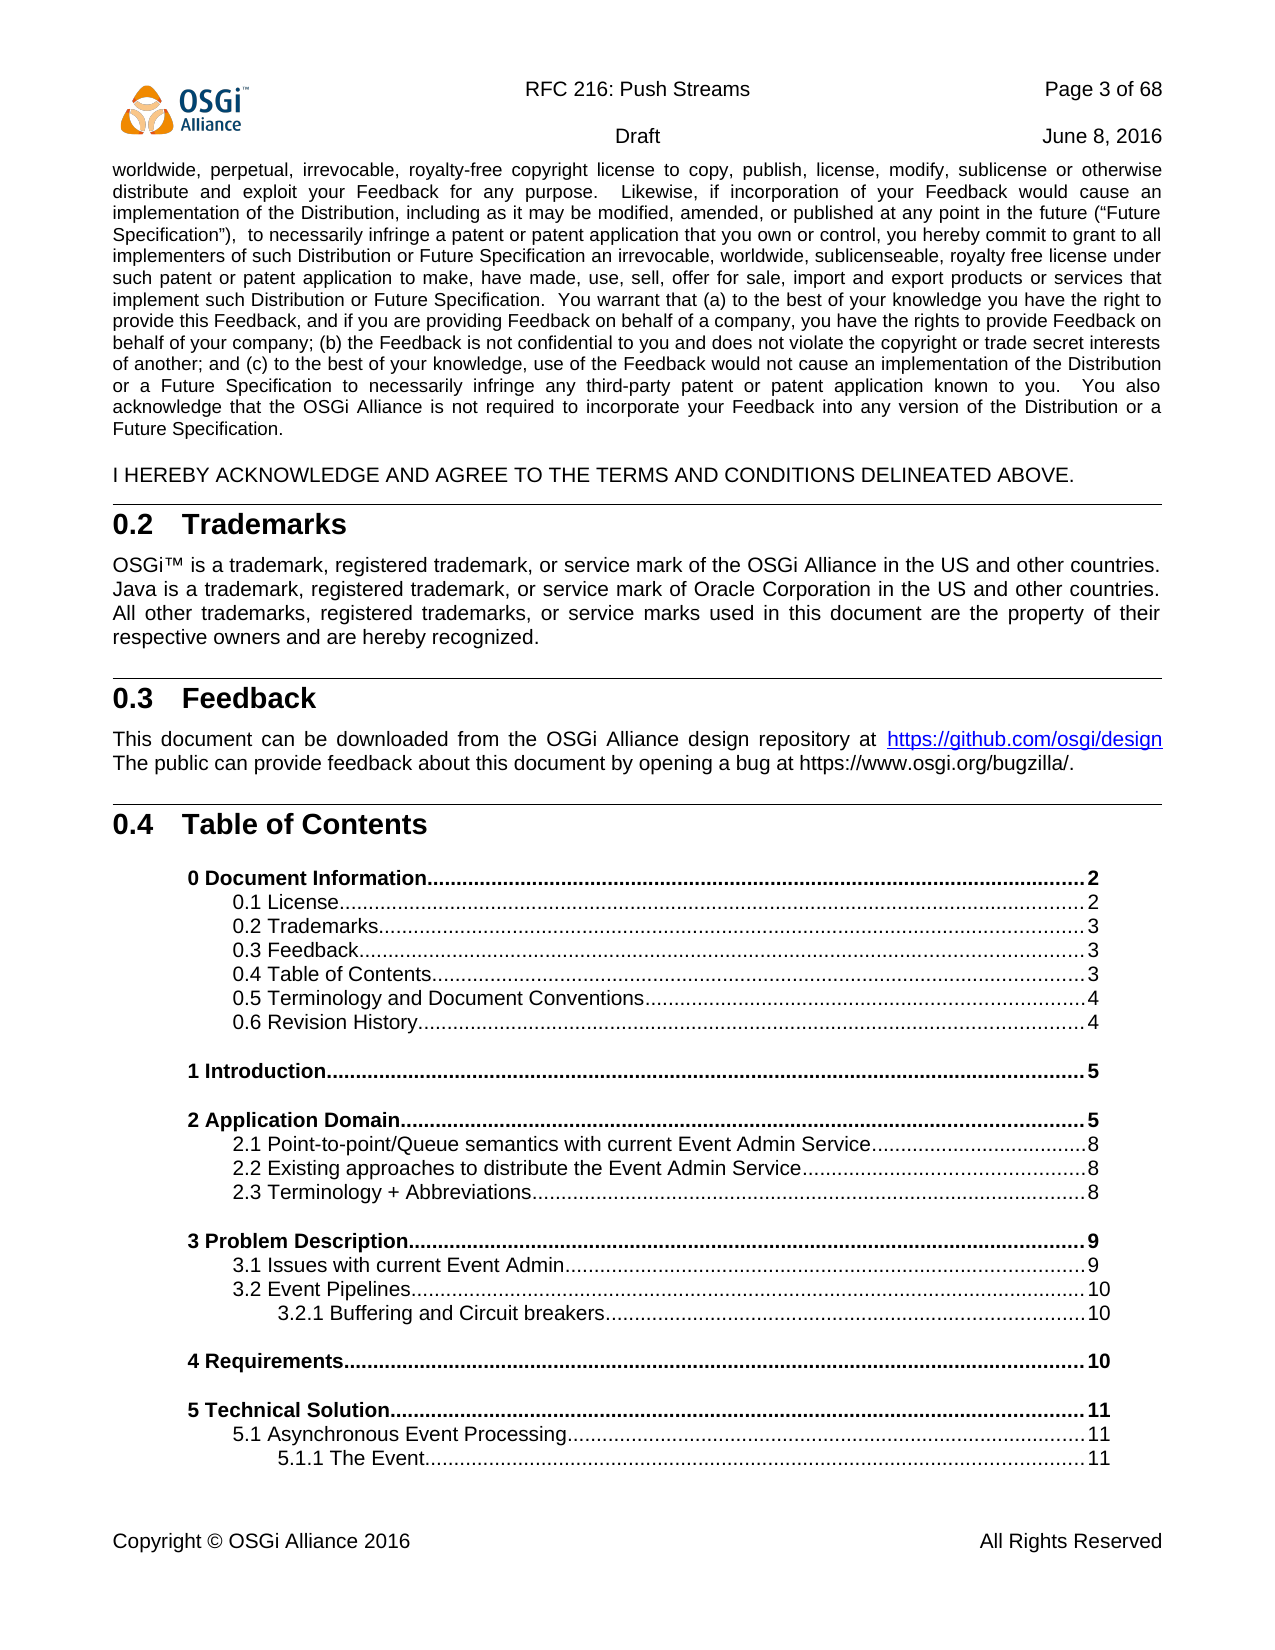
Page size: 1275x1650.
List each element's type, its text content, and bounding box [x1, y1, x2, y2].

text 0.2 Trademarks 3 [232, 914, 1162, 938]
text 0.3 Feedback 3 [232, 938, 1162, 962]
text 3.2.1 Buffering and Circuit breakers 10 [277, 1300, 1162, 1324]
text 3 Problem Description 9 [187, 1228, 1162, 1252]
text worldwide, perpetual, irrevocable, royalty-free copyright license to copy, publish, license, modify, sublicense or otherwise distribute and exploit your Feedback for any purpose. Likewise, if incorporation of your Feedback would cause an implementation of the Distribution, including as it may be modified, amended, or published at any point in the future (“Future Specification”), to necessarily infringe a patent or patent application that you own or control, you hereby commit to grant to all implementers of such Distribution or Future Specification an irrevocable, worldwide, sublicenseable, royalty free license under such patent or patent application to make, have made, use, sell, offer for sale, import and export products or services that implement such Distribution or Future Specification. You warrant that (a) to the best of your knowledge you have the right to provide this Feedback, and if you are providing Feedback on behalf of a company, you have the rights to provide Feedback on behalf of your company; (b) the Feedback is not confidential to you and does not violate the copyright or trade secret interests of another; and (c) to the best of your knowledge, use of the Feedback would not cause an implementation of the Distribution or a Future Specification to necessarily infringe any third-party patent or patent application known to you. You also acknowledge that the OSGi Alliance is not required to incorporate your Feedback into any version of the Distribution or a Future Specification. [112, 159, 1162, 439]
text 2.3 Terminology + Abbreviations 8 [232, 1179, 1162, 1203]
text 3.2 Event Pipelines 10 [232, 1276, 1162, 1300]
text 2.2 Existing approaches to distribute the Event Admin Service 8 [232, 1156, 1162, 1179]
text 0 Document Information 2 [187, 866, 1162, 890]
text 0.1 License 2 [232, 890, 1162, 914]
picture [113, 78, 257, 142]
text 5.1.1 The Event 11 [277, 1446, 1162, 1470]
subtitle Feedback [112, 679, 1162, 715]
text 2.1 Point-to-point/Queue semantics with current Event Admin Service 8 [232, 1132, 1162, 1156]
text 5.1 Asynchronous Event Processing 11 [232, 1422, 1162, 1446]
text 1 Introduction 5 [187, 1059, 1162, 1083]
text 0.6 Revision History 4 [232, 1010, 1162, 1034]
text 2 Application Domain 5 [187, 1108, 1162, 1132]
text 3.1 Issues with current Event Admin 9 [232, 1252, 1162, 1276]
subtitle Table of Contents [112, 805, 1162, 841]
text I HEREBY ACKNOWLEDGE AND AGREE TO THE TERMS AND CONDITIONS DELINEATED ABOVE. [112, 463, 1162, 487]
text This document can be downloaded from the OSGi Alliance design repository at https://github.com/osgi/design The public can provide feedback about this document by opening a bug at https://www.osgi.org/bugzilla/. [112, 727, 1162, 775]
text 0.5 Terminology and Document Conventions 4 [232, 986, 1162, 1010]
text 0.4 Table of Contents 3 [232, 962, 1162, 986]
text 5 Technical Solution 11 [187, 1398, 1162, 1422]
text OSGi™ is a trademark, registered trademark, or service mark of the OSGi Alliance in the US and other countries. Java is a trademark, registered trademark, or service mark of Oracle Corporation in the US and other countries. All other trademarks, registered trademarks, or service marks used in this document are the property of their respective owners and are hereby recognized. [112, 553, 1162, 649]
text 4 Requirements 10 [187, 1349, 1162, 1373]
subtitle Trademarks [112, 505, 1162, 541]
